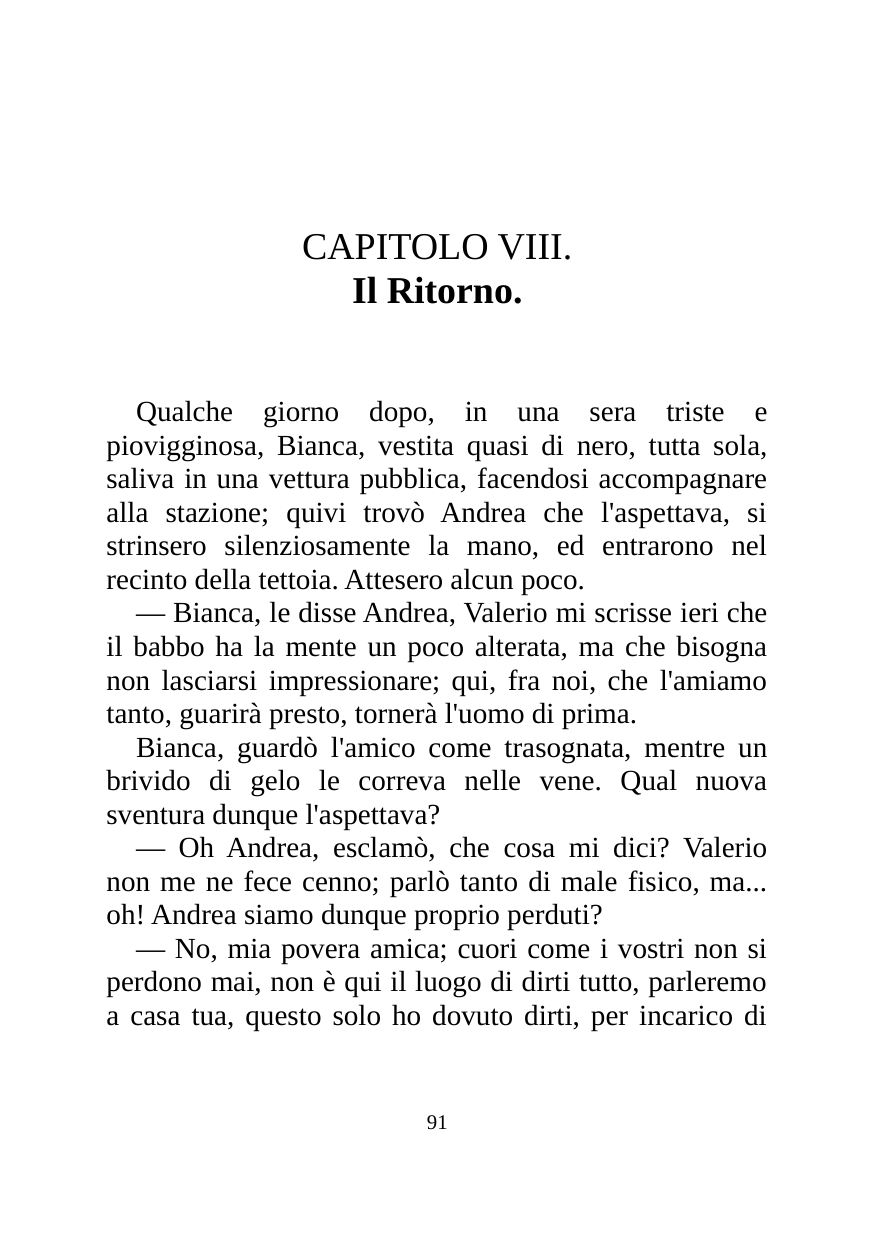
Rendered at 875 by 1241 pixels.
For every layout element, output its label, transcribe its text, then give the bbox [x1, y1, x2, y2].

text Qualche giorno dopo, in una sera triste e piovigginosa, Bianca, vestita quasi di nero, tutta sola, saliva in una vettura pubblica, facendosi accompagnare alla stazione; quivi trovò Andrea che l'aspettava, si strinsero silenziosamente la mano, ed entrarono nel recinto della tettoia. Attesero alcun poco. [106, 394, 768, 596]
text — Bianca, le disse Andrea, Valerio mi scrisse ieri che il babbo ha la mente un poco alterata, ma che bisogna non lasciarsi impressionare; qui, fra noi, che l'amiamo tanto, guarirà presto, tornerà l'uomo di prima. [106, 596, 768, 730]
text — No, mia povera amica; cuori come i vostri non si perdono mai, non è qui il luogo di dirti tutto, parleremo a casa tua, questo solo ho dovuto dirti, per incarico di [106, 931, 768, 1032]
subtitle CAPITOLO VIII. Il Ritorno. [106, 224, 768, 312]
text — Oh Andrea, esclamò, che cosa mi dici? Valerio non me ne fece cenno; parlò tanto di male fisico, ma... oh! Andrea siamo dunque proprio perduti? [106, 830, 768, 931]
text Bianca, guardò l'amico come trasognata, mentre un brivido di gelo le correva nelle vene. Qual nuova sventura dunque l'aspettava? [106, 730, 768, 830]
